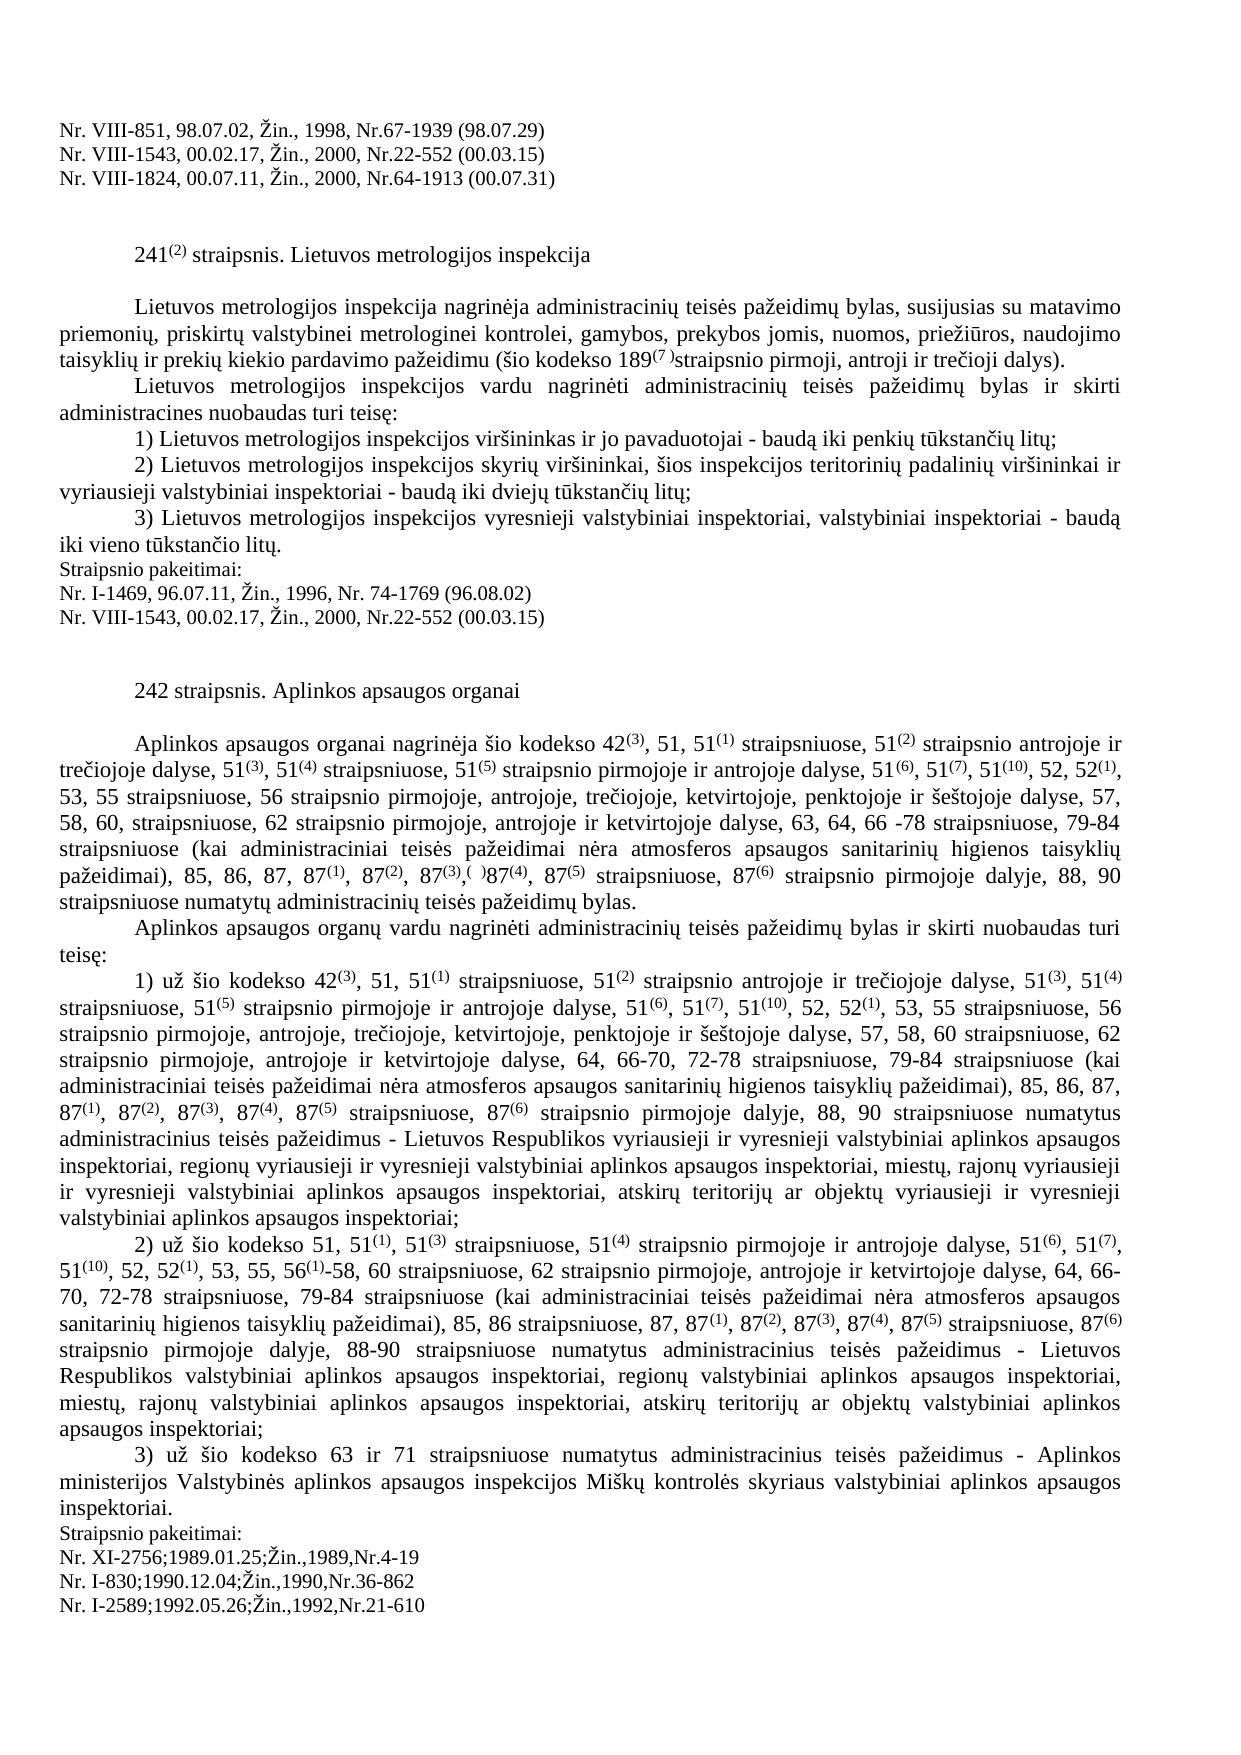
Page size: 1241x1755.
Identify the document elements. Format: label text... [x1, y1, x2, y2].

text 242 straipsnis. Aplinkos apsaugos organai [59, 677, 1122, 704]
text 241(2) straipsnis. Lietuvos metrologijos inspekcija [59, 241, 1122, 267]
text Nr. XI-2756;1989.01.25;Žin.,1989,Nr.4-19 [59, 1545, 1122, 1569]
text Nr. I-2589;1992.05.26;Žin.,1992,Nr.21-610 [59, 1593, 1122, 1617]
text 2) už šio kodekso 51, 51(1), 51(3) straipsniuose, 51(4) straipsnio pirmojoje ir antrojoje dalyse, 51(6), 51(7), 51(10), 52, 52(1), 53, 55, 56(1)-58, 60 straipsniuose, 62 straipsnio pirmojoje, antrojoje ir ketvirtojoje dalyse, 64, 66-70, 72-78 straipsniuose, 79-84 straipsniuose (kai administraciniai teisės pažeidimai nėra atmosferos apsaugos sanitarinių higienos taisyklių pažeidimai), 85, 86 straipsniuose, 87, 87(1), 87(2), 87(3), 87(4), 87(5) straipsniuose, 87(6) straipsnio pirmojoje dalyje, 88-90 straipsniuose numatytus administracinius teisės pažeidimus - Lietuvos Respublikos valstybiniai aplinkos apsaugos inspektoriai, regionų valstybiniai aplinkos apsaugos inspektoriai, miestų, rajonų valstybiniai aplinkos apsaugos inspektoriai, atskirų teritorijų ar objektų valstybiniai aplinkos apsaugos inspektoriai; [59, 1231, 1122, 1442]
text Aplinkos apsaugos organų vardu nagrinėti administracinių teisės pažeidimų bylas ir skirti nuobaudas turi teisę: [59, 914, 1122, 967]
text 1) Lietuvos metrologijos inspekcijos viršininkas ir jo pavaduotojai - baudą iki penkių tūkstančių litų; [59, 425, 1122, 452]
text Nr. VIII-851, 98.07.02, Žin., 1998, Nr.67-1939 (98.07.29) [59, 118, 1122, 142]
text Aplinkos apsaugos organai nagrinėja šio kodekso 42(3), 51, 51(1) straipsniuose, 51(2) straipsnio antrojoje ir trečiojoje dalyse, 51(3), 51(4) straipsniuose, 51(5) straipsnio pirmojoje ir antrojoje dalyse, 51(6), 51(7), 51(10), 52, 52(1), 53, 55 straipsniuose, 56 straipsnio pirmojoje, antrojoje, trečiojoje, ketvirtojoje, penktojoje ir šeštojoje dalyse, 57, 58, 60, straipsniuose, 62 straipsnio pirmojoje, antrojoje ir ketvirtojoje dalyse, 63, 64, 66 -78 straipsniuose, 79-84 straipsniuose (kai administraciniai teisės pažeidimai nėra atmosferos apsaugos sanitarinių higienos taisyklių pažeidimai), 85, 86, 87, 87(1), 87(2), 87(3),( )87(4), 87(5) straipsniuose, 87(6) straipsnio pirmojoje dalyje, 88, 90 straipsniuose numatytų administracinių teisės pažeidimų bylas. [59, 730, 1122, 914]
text Lietuvos metrologijos inspekcijos vardu nagrinėti administracinių teisės pažeidimų bylas ir skirti administracines nuobaudas turi teisę: [59, 372, 1122, 425]
text Straipsnio pakeitimai: [59, 1521, 1122, 1545]
text Nr. VIII-1824, 00.07.11, Žin., 2000, Nr.64-1913 (00.07.31) [59, 166, 1122, 190]
text Nr. VIII-1543, 00.02.17, Žin., 2000, Nr.22-552 (00.03.15) [59, 142, 1122, 166]
text 1) už šio kodekso 42(3), 51, 51(1) straipsniuose, 51(2) straipsnio antrojoje ir trečiojoje dalyse, 51(3), 51(4) straipsniuose, 51(5) straipsnio pirmojoje ir antrojoje dalyse, 51(6), 51(7), 51(10), 52, 52(1), 53, 55 straipsniuose, 56 straipsnio pirmojoje, antrojoje, trečiojoje, ketvirtojoje, penktojoje ir šeštojoje dalyse, 57, 58, 60 straipsniuose, 62 straipsnio pirmojoje, antrojoje ir ketvirtojoje dalyse, 64, 66-70, 72-78 straipsniuose, 79-84 straipsniuose (kai administraciniai teisės pažeidimai nėra atmosferos apsaugos sanitarinių higienos taisyklių pažeidimai), 85, 86, 87, 87(1), 87(2), 87(3), 87(4), 87(5) straipsniuose, 87(6) straipsnio pirmojoje dalyje, 88, 90 straipsniuose numatytus administracinius teisės pažeidimus - Lietuvos Respublikos vyriausieji ir vyresnieji valstybiniai aplinkos apsaugos inspektoriai, regionų vyriausieji ir vyresnieji valstybiniai aplinkos apsaugos inspektoriai, miestų, rajonų vyriausieji ir vyresnieji valstybiniai aplinkos apsaugos inspektoriai, atskirų teritorijų ar objektų vyriausieji ir vyresnieji valstybiniai aplinkos apsaugos inspektoriai; [59, 967, 1122, 1231]
text 2) Lietuvos metrologijos inspekcijos skyrių viršininkai, šios inspekcijos teritorinių padalinių viršininkai ir vyriausieji valstybiniai inspektoriai - baudą iki dviejų tūkstančių litų; [59, 452, 1122, 504]
text Nr. VIII-1543, 00.02.17, Žin., 2000, Nr.22-552 (00.03.15) [59, 605, 1122, 629]
text Lietuvos metrologijos inspekcija nagrinėja administracinių teisės pažeidimų bylas, susijusias su matavimo priemonių, priskirtų valstybinei metrologinei kontrolei, gamybos, prekybos jomis, nuomos, priežiūros, naudojimo taisyklių ir prekių kiekio pardavimo pažeidimu (šio kodekso 189(7 )straipsnio pirmoji, antroji ir trečioji dalys). [59, 293, 1122, 372]
text Straipsnio pakeitimai: [59, 557, 1122, 581]
text 3) už šio kodekso 63 ir 71 straipsniuose numatytus administracinius teisės pažeidimus - Aplinkos ministerijos Valstybinės aplinkos apsaugos inspekcijos Miškų kontrolės skyriaus valstybiniai aplinkos apsaugos inspektoriai. [59, 1442, 1122, 1521]
text Nr. I-1469, 96.07.11, Žin., 1996, Nr. 74-1769 (96.08.02) [59, 581, 1122, 605]
text Nr. I-830;1990.12.04;Žin.,1990,Nr.36-862 [59, 1569, 1122, 1593]
text 3) Lietuvos metrologijos inspekcijos vyresnieji valstybiniai inspektoriai, valstybiniai inspektoriai - baudą iki vieno tūkstančio litų. [59, 504, 1122, 557]
